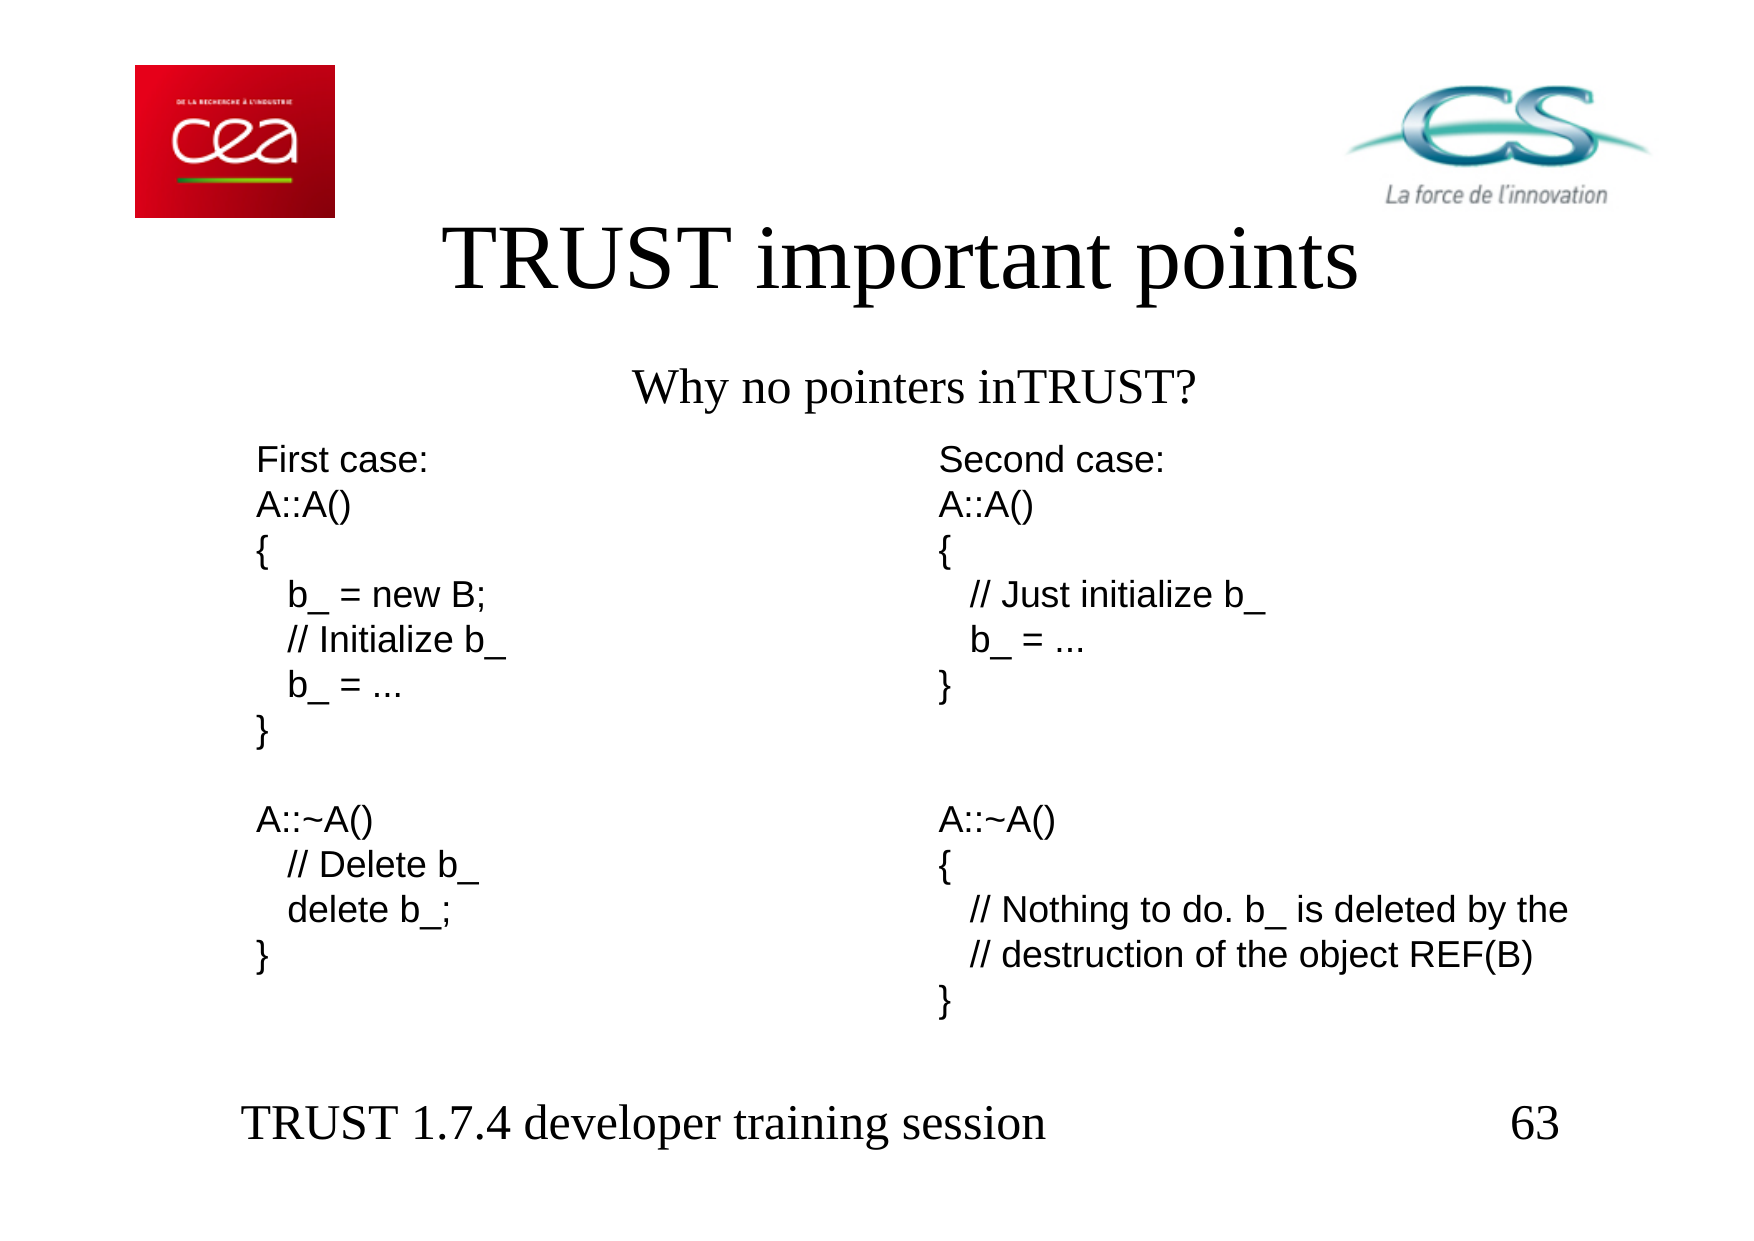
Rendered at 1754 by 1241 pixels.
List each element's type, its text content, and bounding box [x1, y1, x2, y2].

text_box Why no pointers inTRUST? [225, 345, 1604, 801]
title TRUST important points [225, 158, 1577, 345]
table_header Second case: A::A() { // Just initialize b_ b_ = ... } A::~A() { // Nothing to do. b_ is deleted by the // destruction of the object REF(B) } [924, 427, 1639, 1056]
picture [135, 65, 335, 218]
picture [1340, 73, 1662, 218]
table_header First case: A::A() { b_ = new B; // Initialize b_ b_ = ... } A::~A() // Delete b_ delete b_; } [241, 427, 924, 1056]
